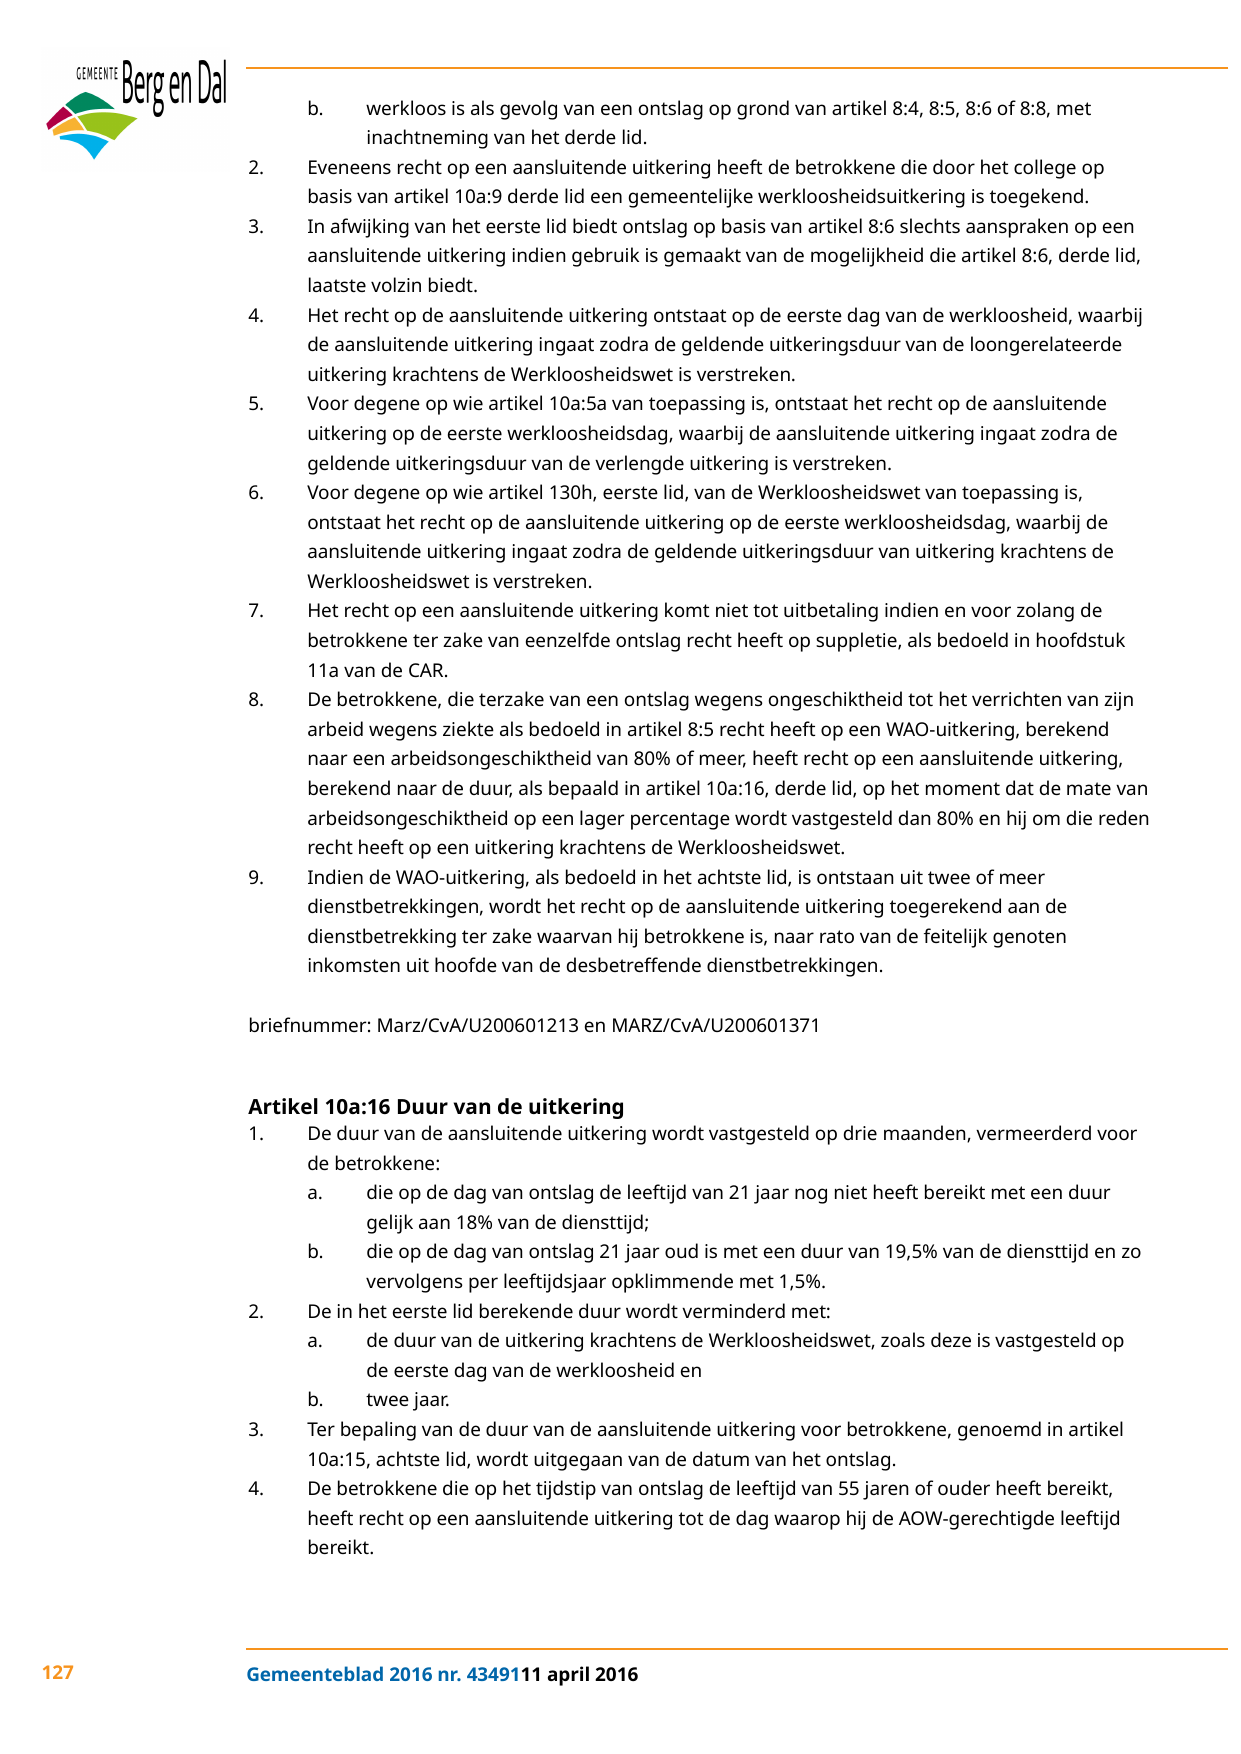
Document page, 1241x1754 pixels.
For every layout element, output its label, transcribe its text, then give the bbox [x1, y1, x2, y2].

list De betrokkene die op het tijdstip van ontslag de leeftijd van 55 jaren of ouder heeft bereikt, heeft recht op een aansluitende uitkering tot de dag waarop hij de AOW-gerechtigde leeftijd bereikt. [248, 1475, 1152, 1560]
list de duur van de uitkering krachtens de Werkloosheidswet, zoals deze is vastgesteld op de eerste dag van de werkloosheid en [307, 1327, 1152, 1383]
list Indien de WAO-uitkering, als bedoeld in het achtste lid, is ontstaan uit twee of meer dienstbetrekkingen, wordt het recht op de aansluitende uitkering toegerekend aan de dienstbetrekking ter zake waarvan hij betrokkene is, naar rato van de feitelijk genoten inkomsten uit hoofde van de desbetreffende dienstbetrekkingen. [248, 864, 1152, 978]
list Het recht op de aansluitende uitkering ontstaat op de eerste dag van de werkloosheid, waarbij de aansluitende uitkering ingaat zodra de geldende uitkeringsduur van de loongerelateerde uitkering krachtens de Werkloosheidswet is verstreken. [248, 302, 1152, 387]
list twee jaar. [307, 1387, 1152, 1412]
list De in het eerste lid berekende duur wordt verminderd met: [248, 1298, 1152, 1323]
list die op de dag van ontslag de leeftijd van 21 jaar nog niet heeft bereikt met een duur gelijk aan 18% van de diensttijd; [307, 1179, 1152, 1235]
list De betrokkene, die terzake van een ontslag wegens ongeschiktheid tot het verrichten van zijn arbeid wegens ziekte als bedoeld in artikel 8:5 recht heeft op een WAO-uitkering, berekend naar een arbeidsongeschiktheid van 80% of meer, heeft recht op een aansluitende uitkering, berekend naar de duur, als bepaald in artikel 10a:16, derde lid, op het moment dat de mate van arbeidsongeschiktheid op een lager percentage wordt vastgesteld dan 80% en hij om die reden recht heeft op een uitkering krachtens de Werkloosheidswet. [248, 686, 1152, 860]
list Eveneens recht op een aansluitende uitkering heeft de betrokkene die door het college op basis van artikel 10a:9 derde lid een gemeentelijke werkloosheidsuitkering is toegekend. [248, 154, 1152, 209]
text Artikel 10a:16 Duur van de uitkering [248, 1092, 1152, 1120]
list Voor degene op wie artikel 10a:5a van toepassing is, ontstaat het recht op de aansluitende uitkering op de eerste werkloosheidsdag, waarbij de aansluitende uitkering ingaat zodra de geldende uitkeringsduur van de verlengde uitkering is verstreken. [248, 391, 1152, 476]
list De duur van de aansluitende uitkering wordt vastgesteld op drie maanden, vermeerderd voor de betrokkene: [248, 1120, 1152, 1176]
list Het recht op een aansluitende uitkering komt niet tot uitbetaling indien en voor zolang de betrokkene ter zake van eenzelfde ontslag recht heeft op suppletie, als bedoeld in hoofdstuk 11a van de CAR. [248, 598, 1152, 683]
text briefnummer: Marz/CvA/U200601213 en MARZ/CvA/U200601371 [248, 1012, 1152, 1038]
picture [41, 47, 231, 172]
list Voor degene op wie artikel 130h, eerste lid, van de Werkloosheidswet van toepassing is, ontstaat het recht op de aansluitende uitkering op de eerste werkloosheidsdag, waarbij de aansluitende uitkering ingaat zodra de geldende uitkeringsduur van uitkering krachtens de Werkloosheidswet is verstreken. [248, 479, 1152, 594]
list werkloos is als gevolg van een ontslag op grond van artikel 8:4, 8:5, 8:6 of 8:8, met inachtneming van het derde lid. [307, 95, 1152, 150]
list Ter bepaling van de duur van de aansluitende uitkering voor betrokkene, genoemd in artikel 10a:15, achtste lid, wordt uitgegaan van de datum van het ontslag. [248, 1416, 1152, 1471]
list In afwijking van het eerste lid biedt ontslag op basis van artikel 8:6 slechts aanspraken op een aansluitende uitkering indien gebruik is gemaakt van de mogelijkheid die artikel 8:6, derde lid, laatste volzin biedt. [248, 213, 1152, 298]
list die op de dag van ontslag 21 jaar oud is met een duur van 19,5% van de diensttijd en zo vervolgens per leeftijdsjaar opklimmende met 1,5%. [307, 1239, 1152, 1294]
